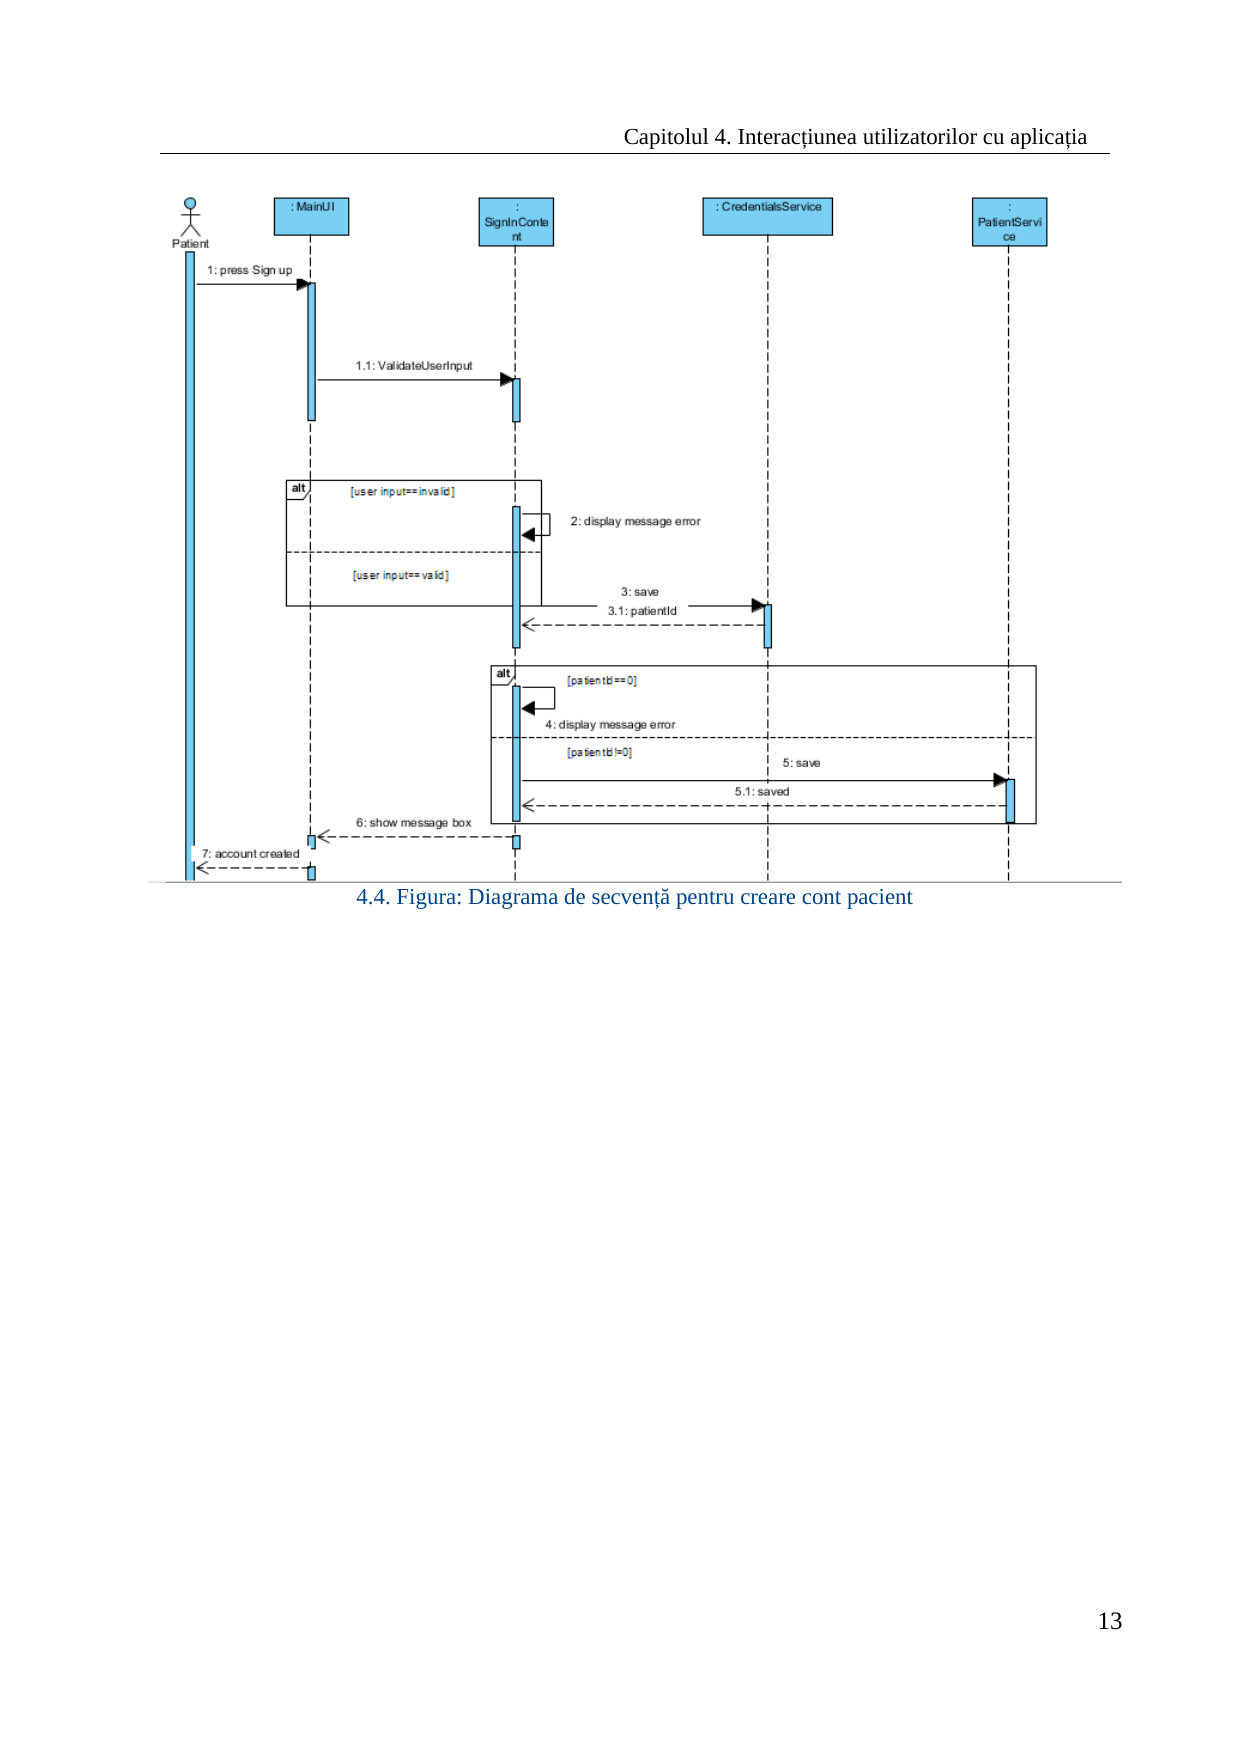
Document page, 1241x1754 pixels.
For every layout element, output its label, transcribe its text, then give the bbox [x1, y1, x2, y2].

text 4.4. Figura: Diagrama de secvență pentru creare cont pacient [148, 883, 1122, 909]
picture [147, 194, 1123, 883]
